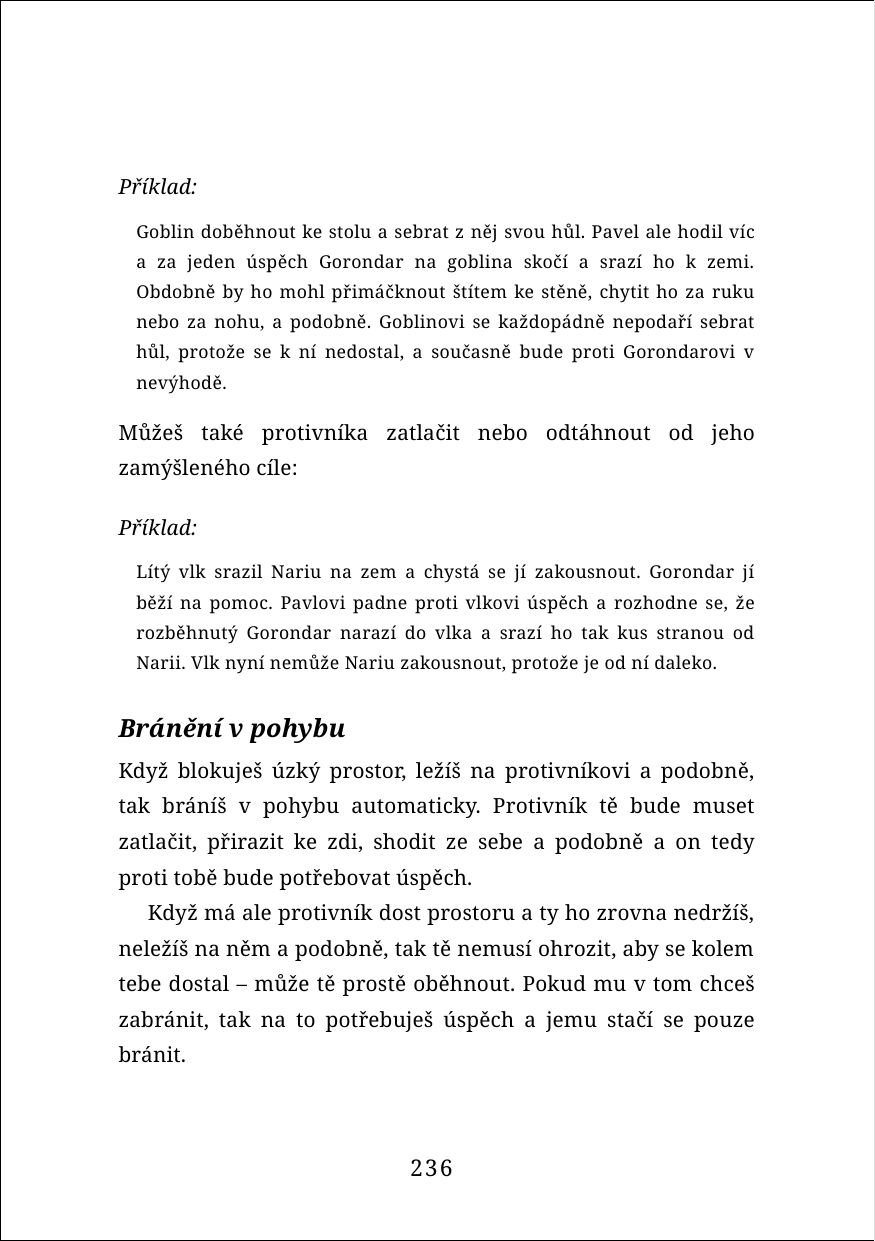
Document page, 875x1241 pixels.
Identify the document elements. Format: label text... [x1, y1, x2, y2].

text Můžeš také protivníka zatlačit nebo odtáhnout od jeho zamýšleného cíle: [118, 418, 756, 482]
text Příklad: [118, 172, 756, 200]
text Když blokuješ úzký prostor, ležíš na protivníkovi a podobně, tak bráníš v pohybu automaticky. Protivník tě bude muset zatlačit, přirazit ke zdi, shodit ze sebe a podobně a on tedy proti tobě bude potřebovat úspěch. Když má ale protivník dost prostoru a ty ho zrovna nedržíš, neležíš na něm a podobně, tak tě nemusí ohrozit, aby se kolem tebe dostal – může tě prostě oběhnout. Pokud mu v tom chceš zabránit, tak na to potřebuješ úspěch a jemu stačí se pouze bránit. [118, 756, 756, 1069]
text Goblin doběhnout ke stolu a sebrat z něj svou hůl. Pavel ale hodil víc a za jeden úspěch Gorondar na goblina skočí a srazí ho k zemi. Obdobně by ho mohl přimáčknout štítem ke stěně, chytit ho za ruku nebo za nohu, a podobně. Goblinovi se každopádně nepodaří sebrat hůl, protože se k ní nedostal, a současně bude proti Gorondarovi v nevýhodě. [136, 219, 756, 394]
text Lítý vlk srazil Nariu na zem a chystá se jí zakousnout. Gorondar jí běží na pomoc. Pavlovi padne proti vlkovi úspěch a rozhodne se, že rozběhnutý Gorondar narazí do vlka a srazí ho tak kus stranou od Narii. Vlk nyní nemůže Nariu zakousnout, protože je od ní daleko. [136, 560, 756, 675]
text Příklad: [118, 513, 756, 541]
subtitle Bránění v pohybu [118, 710, 756, 744]
